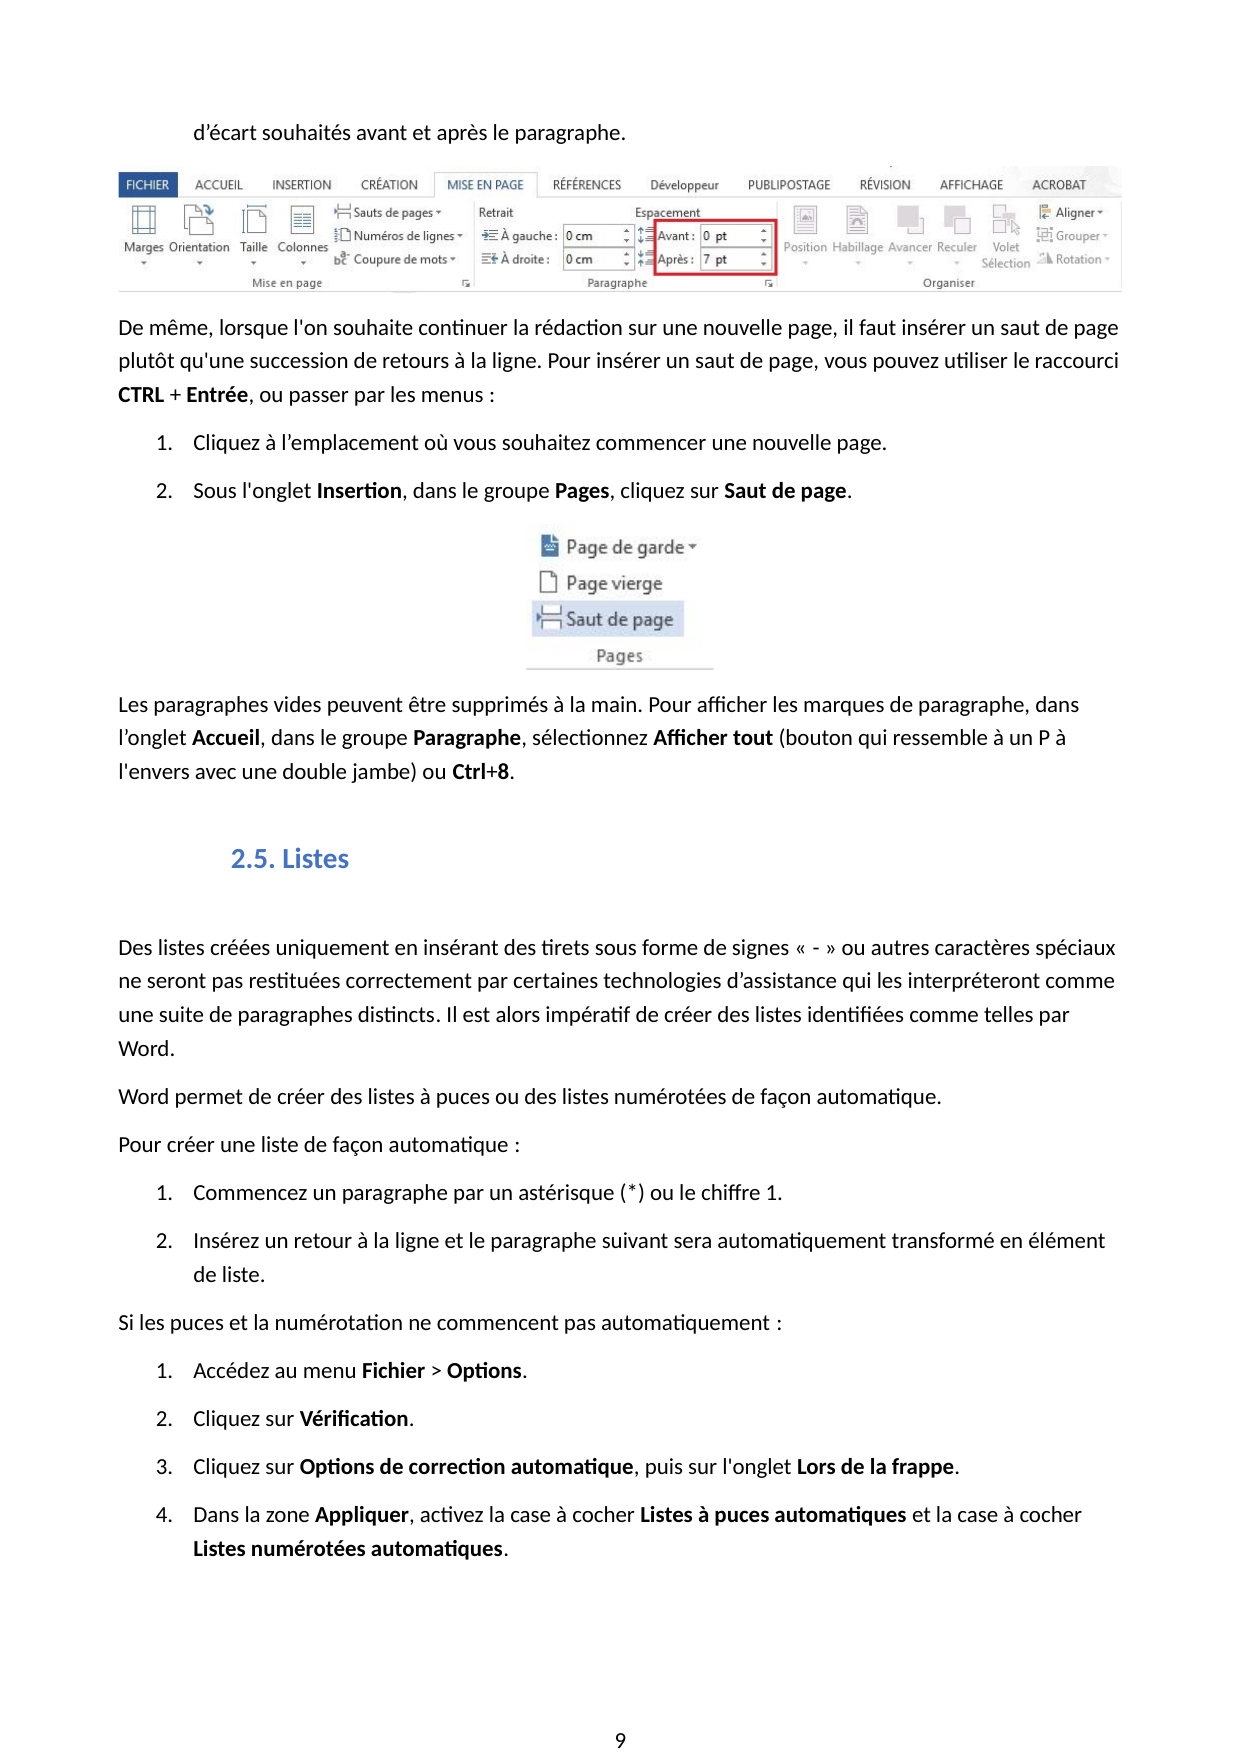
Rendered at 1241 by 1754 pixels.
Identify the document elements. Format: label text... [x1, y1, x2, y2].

list Cliquez sur Vérification. [156, 1404, 1122, 1432]
text Pour créer une liste de façon automatique : [118, 1130, 1122, 1158]
text Des listes créées uniquement en insérant des tirets sous forme de signes « - » ou autres caractères spéciaux ne seront pas restituées correctement par certaines technologies d’assistance qui les interpréteront comme une suite de paragraphes distincts. Il est alors impératif de créer des listes identifiées comme telles par Word. [118, 933, 1122, 1062]
list Cliquez à l’emplacement où vous souhaitez commencer une nouvelle page. [156, 428, 1122, 456]
picture [118, 166, 1122, 293]
list Sous l'onglet Insertion, dans le groupe Pages, cliquez sur Saut de page. [156, 476, 1122, 504]
text De même, lorsque l'on souhaite continuer la rédaction sur une nouvelle page, il faut insérer un saut de page plutôt qu'une succession de retours à la ligne. Pour insérer un saut de page, vous pouvez utiliser le raccourci CTRL + Entrée, ou passer par les menus : [118, 313, 1122, 408]
text Si les puces et la numérotation ne commencent pas automatiquement : [118, 1308, 1122, 1336]
list Insérez un retour à la ligne et le paragraphe suivant sera automatiquement transformé en élément de liste. [156, 1226, 1122, 1288]
list d’écart souhaités avant et après le paragraphe. [156, 118, 1122, 146]
list Accédez au menu Fichier > Options. [156, 1356, 1122, 1384]
picture [526, 524, 714, 670]
text Word permet de créer des listes à puces ou des listes numérotées de façon automatique. [118, 1082, 1122, 1110]
subtitle 2.5. Listes [156, 840, 1122, 876]
list Cliquez sur Options de correction automatique, puis sur l'onglet Lors de la frappe. [156, 1452, 1122, 1480]
text Les paragraphes vides peuvent être supprimés à la main. Pour afficher les marques de paragraphe, dans l’onglet Accueil, dans le groupe Paragraphe, sélectionnez Afficher tout (bouton qui ressemble à un P à l'envers avec une double jambe) ou Ctrl+8. [118, 690, 1122, 785]
list Commencez un paragraphe par un astérisque (*) ou le chiffre 1. [156, 1178, 1122, 1206]
list Dans la zone Appliquer, activez la case à cocher Listes à puces automatiques et la case à cocher Listes numérotées automatiques. [156, 1500, 1122, 1562]
